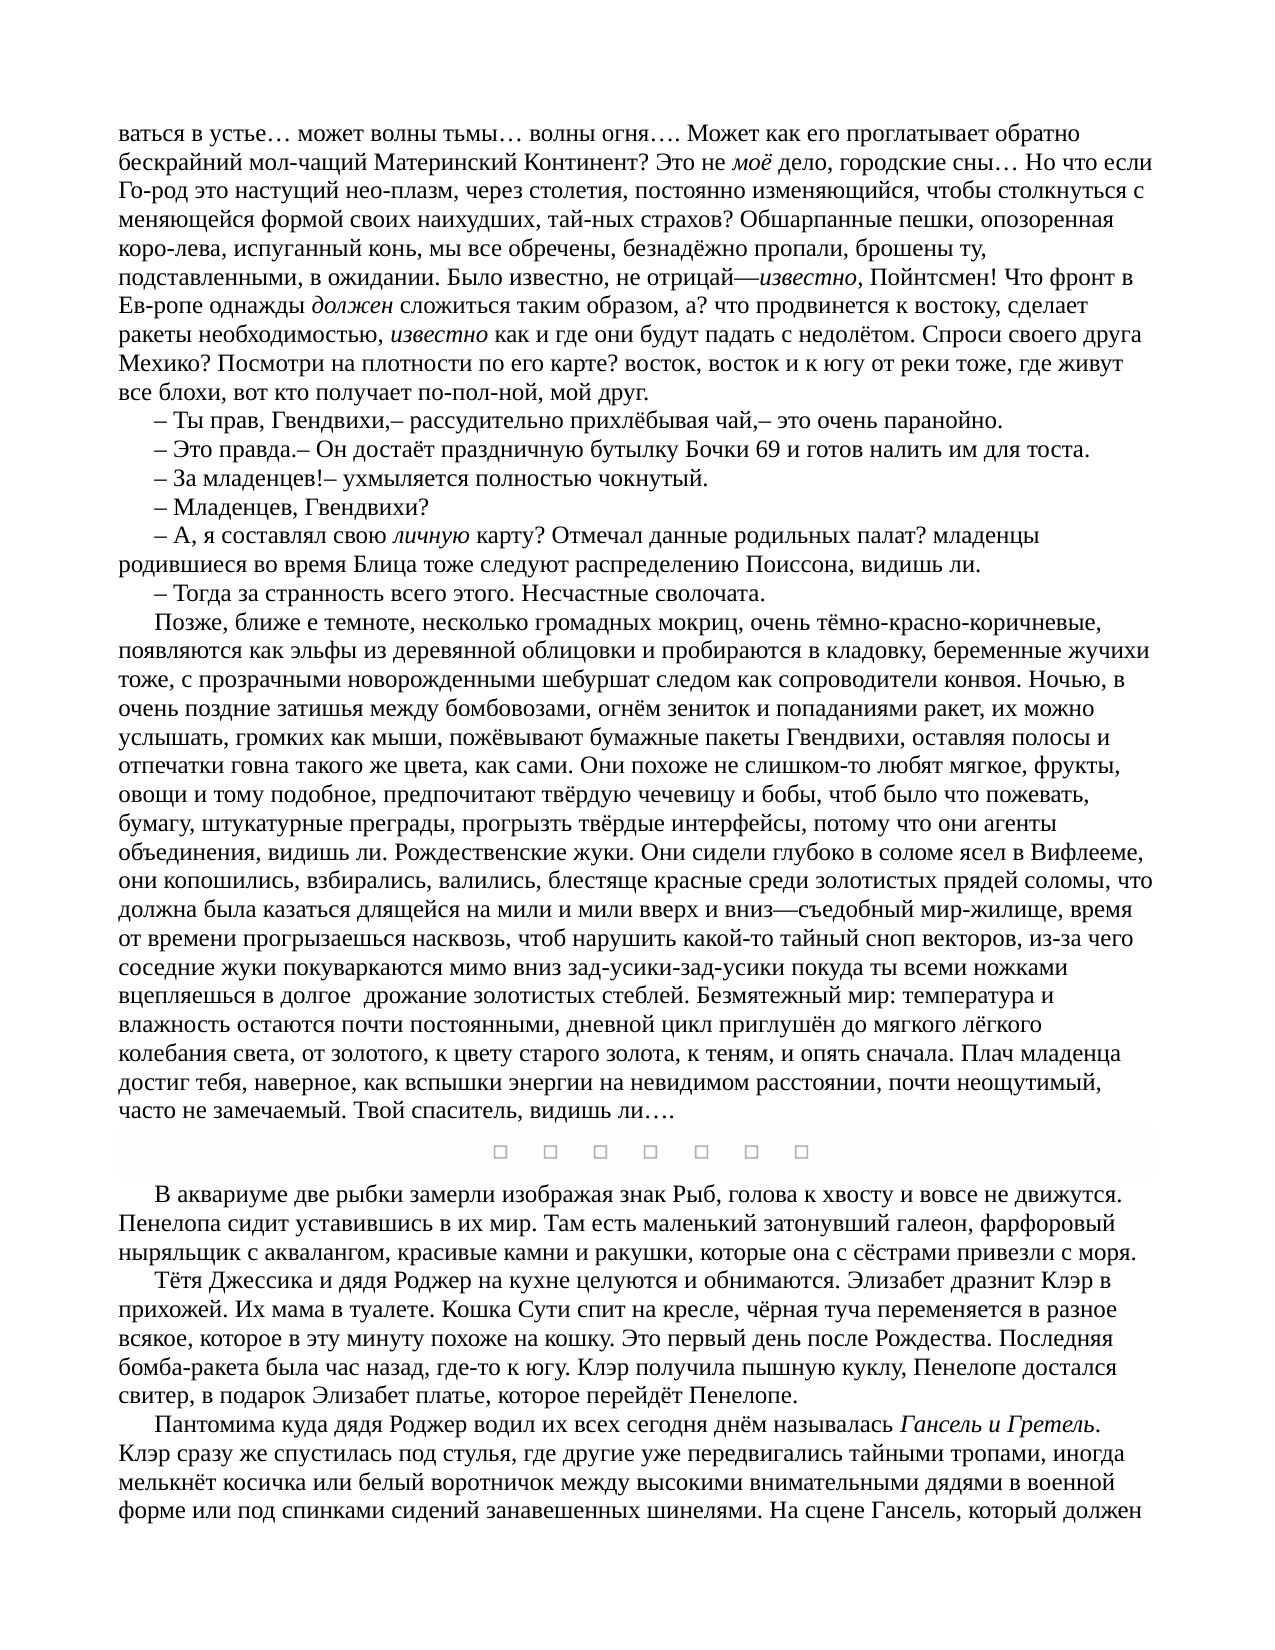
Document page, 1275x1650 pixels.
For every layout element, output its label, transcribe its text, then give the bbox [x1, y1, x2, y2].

text ваться в устье… может волны тьмы… волны огня…. Может как его проглатывает обратно бескрайний мол-чащий Материнский Континент? Это не моё дело, городские сны… Но что если Го-род это настущий нео-плазм, через столетия, постоянно изменяющийся, чтобы столкнуться с меняющейся формой своих наихудших, тай-ных страхов? Обшарпанные пешки, опозоренная коро-лева, испуганный конь, мы все обречены, безнадёжно пропали, брошены ту, подставленными, в ожидании. Было известно, не отрицай—известно, Пойнтсмен! Что фронт в Ев-ропе однажды должен сложиться таким образом, а? что продвинется к востоку, сделает ракеты необходимостью, известно как и где они будут падать с недолётом. Спроси своего друга Мехико? Посмотри на плотности по его карте? восток, восток и к югу от реки тоже, где живут все блохи, вот кто получает по-пол-ной, мой друг. [118, 118, 1157, 406]
text – Ты прав, Гвендвихи,– рассудительно прихлёбывая чай,– это очень паранойно. [118, 406, 1157, 434]
text Тётя Джессика и дядя Роджер на кухне целуются и обнимаются. Элизабет дразнит Клэр в прихожей. Их мама в туалете. Кошка Сути спит на кресле, чёрная туча переменяется в разное всякое, которое в эту минуту похоже на кошку. Это первый день после Рождества. Последняя бомба-ракета была час назад, где-то к югу. Клэр получила пышную куклу, Пенелопе достался свитер, в подарок Элизабет платье, которое перейдёт Пенелопе. [118, 1266, 1157, 1409]
text В аквариуме две рыбки замерли изображая знак Рыб, голова к хвосту и вовсе не движутся. Пенелопа сидит уставившись в их мир. Там есть маленький затонувший галеон, фарфоровый ныряльщик с аквалангом, красивые камни и ракушки, которые она с сёстрами привезли с моря. [118, 1180, 1157, 1266]
picture [118, 1124, 1157, 1180]
text – Младенцев, Гвендвихи? [118, 492, 1157, 521]
text Позже, ближе е темноте, несколько громадных мокриц, очень тёмно-красно-коричневые, появляются как эльфы из деревянной облицовки и пробираются в кладовку, беременные жучихи тоже, с прозрачными новорожденными шебуршат следом как сопроводители конвоя. Ночью, в очень поздние затишья между бомбовозами, огнём зениток и попаданиями ракет, их можно услышать, громких как мыши, пожёвывают бумажные пакеты Гвендвихи, оставляя полосы и отпечатки говна такого же цвета, как сами. Они похоже не слишком-то любят мягкое, фрукты, овощи и тому подобное, предпочитают твёрдую чечевицу и бобы, чтоб было что пожевать, бумагу, штукатурные преграды, прогрызть твёрдые интерфейсы, потому что они агенты объединения, видишь ли. Рождественские жуки. Они сидели глубоко в соломе ясел в Вифлееме, они копошились, взбирались, валились, блестяще красные среди золотистых прядей соломы, что должна была казаться длящейся на мили и мили вверх и вниз—съедобный мир-жилище, время от времени прогрызаешься насквозь, чтоб нарушить какой-то тайный сноп векторов, из-за чего соседние жуки покуваркаются мимо вниз зад-усики-зад-усики покуда ты всеми ножками вцепляешься в долгое дрожание золотистых стеблей. Безмятежный мир: температура и влажность остаются почти постоянными, дневной цикл приглушён до мягкого лёгкого колебания света, от золотого, к цвету старого золота, к теням, и опять сначала. Плач младенца достиг тебя, наверное, как вспышки энергии на невидимом расстоянии, почти неощутимый, часто не замечаемый. Твой спаситель, видишь ли…. [118, 607, 1157, 1124]
text – Тогда за странность всего этого. Несчастные сволочата. [118, 578, 1157, 607]
text – За младенцев!– ухмыляется полностью чокнутый. [118, 463, 1157, 492]
text Пантомима куда дядя Роджер водил их всех сегодня днём называлась Гансель и Гретель. Клэр сразу же спустилась под стулья, где другие уже передвигались тайными тропами, иногда мелькнёт косичка или белый воротничок между высокими внимательными дядями в военной форме или под спинками сидений занавешенных шинелями. На сцене Гансель, который должен [118, 1409, 1157, 1524]
text – Это правда.– Он достаёт праздничную бутылку Бочки 69 и готов налить им для тоста. [118, 434, 1157, 463]
text – А, я составлял свою личную карту? Отмечал данные родильных палат? младенцы родившиеся во время Блица тоже следуют распределению Поиссона, видишь ли. [118, 521, 1157, 578]
